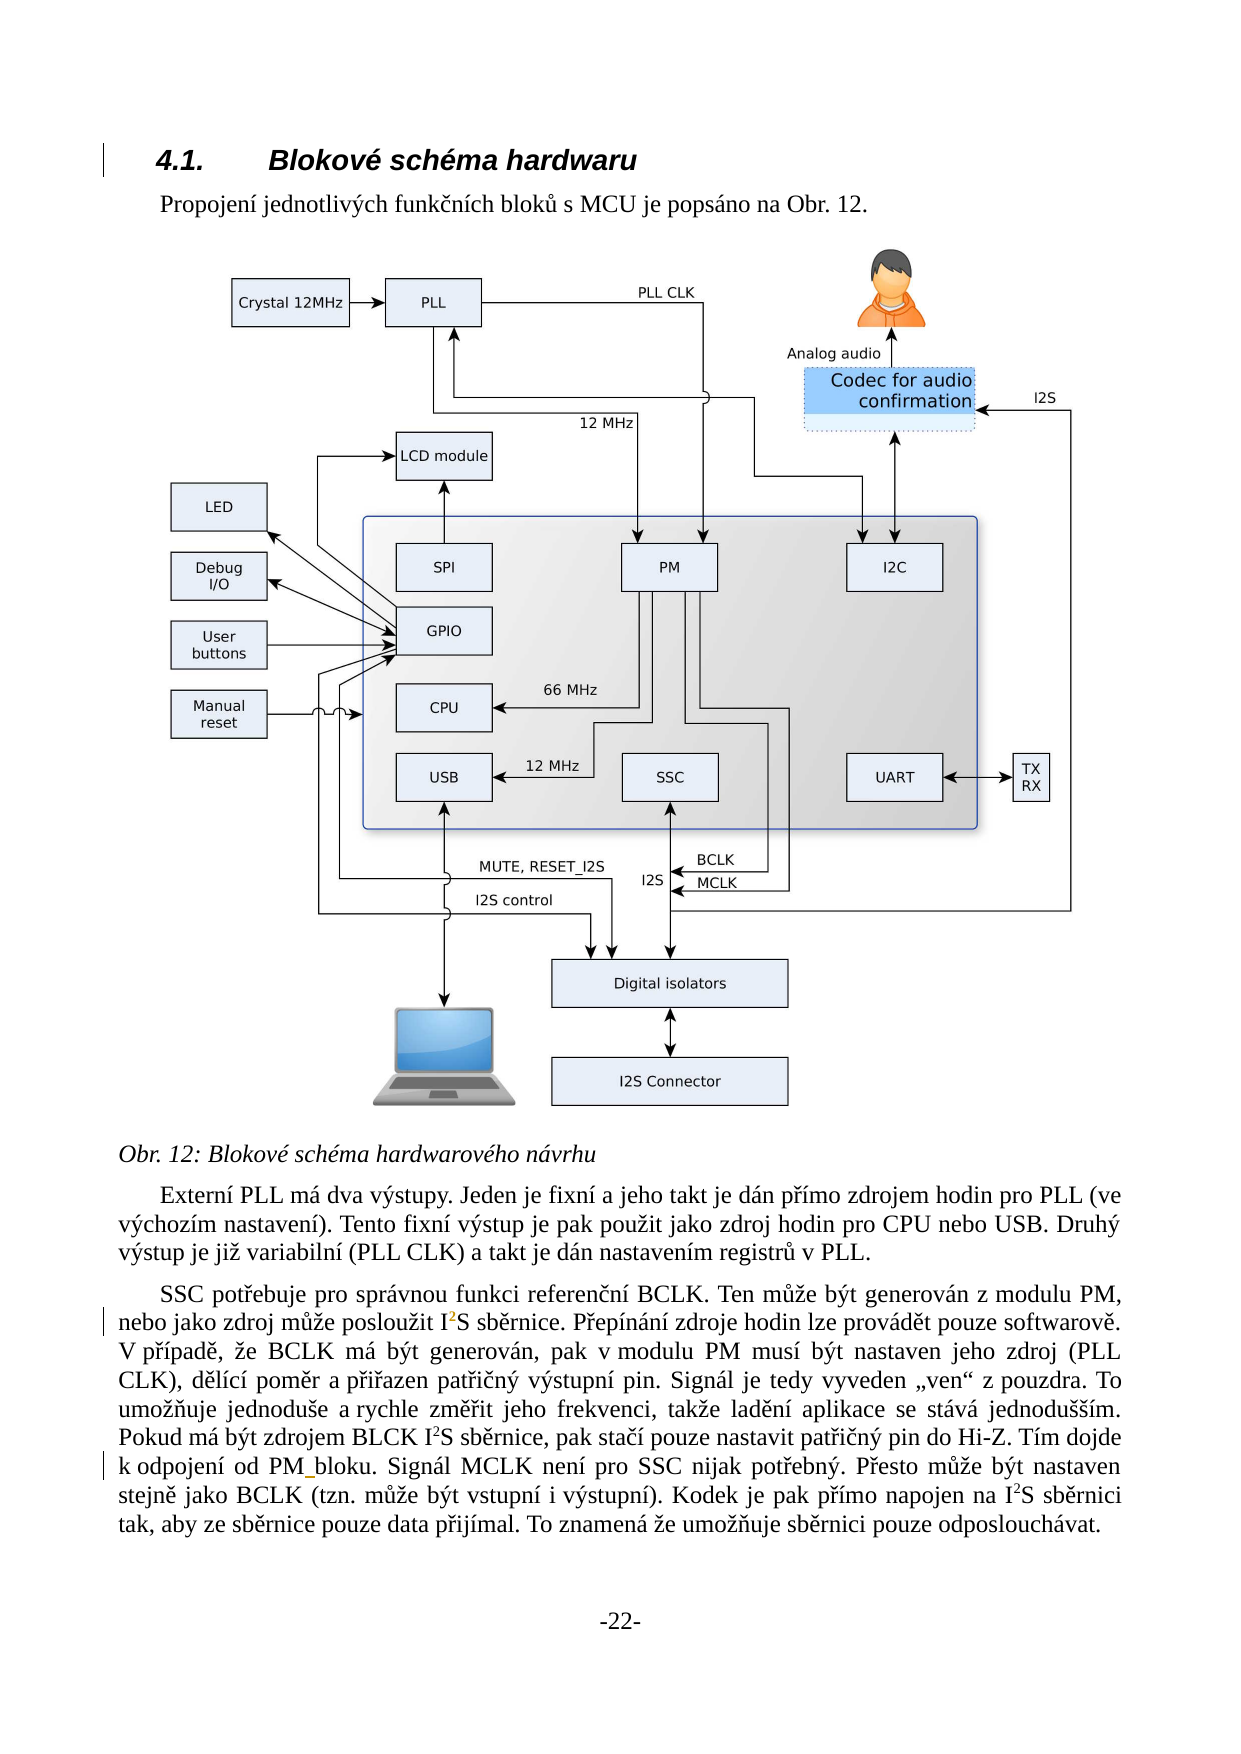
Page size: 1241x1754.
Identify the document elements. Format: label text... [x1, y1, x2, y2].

text [118, 230, 1122, 243]
text Externí PLL má dva výstupy. Jeden je fixní a jeho takt je dán přímo zdrojem hodin pro PLL (ve výchozím nastavení). Tento fixní výstup je pak použit jako zdroj hodin pro CPU nebo USB. Druhý výstup je již variabilní (PLL CLK) a takt je dán nastavením registrů v PLL. [118, 1168, 1122, 1266]
text SSC potřebuje pro správnou funkci referenční BCLK. Ten může být generován z modulu PM, nebo jako zdroj může posloužit I2S sběrnice. Přepínání zdroje hodin lze provádět pouze softwarově. V případě, že BCLK má být generován, pak v modulu PM musí být nastaven jeho zdroj (PLL CLK), dělící poměr a přiřazen patřičný výstupní pin. Signál je tedy vyveden „ven“ z pouzdra. To umožňuje jednoduše a rychle změřit jeho frekvenci, takže ladění aplikace se stává jednodušším. Pokud má být zdrojem BLCK I2S sběrnice, pak stačí pouze nastavit patřičný pin do Hi-Z. Tím dojde k odpojení od PM bloku. Signál MCLK není pro SSC nijak potřebný. Přesto může být nastaven stejně jako BCLK (tzn. může být vstupní i výstupní). Kodek je pak přímo napojen na I2S sběrnici tak, aby ze sběrnice pouze data přijímal. To znamená že umožňuje sběrnici pouze odposlouchávat. [118, 1279, 1122, 1537]
subtitle Blokové schéma hardwaru [148, 143, 1122, 177]
picture [164, 242, 1077, 1122]
text Obr. 12: Blokové schéma hardwarového návrhu [118, 1122, 1122, 1168]
text Propojení jednotlivých funkčních bloků s MCU je popsáno na Obr. 12. [118, 189, 1122, 218]
